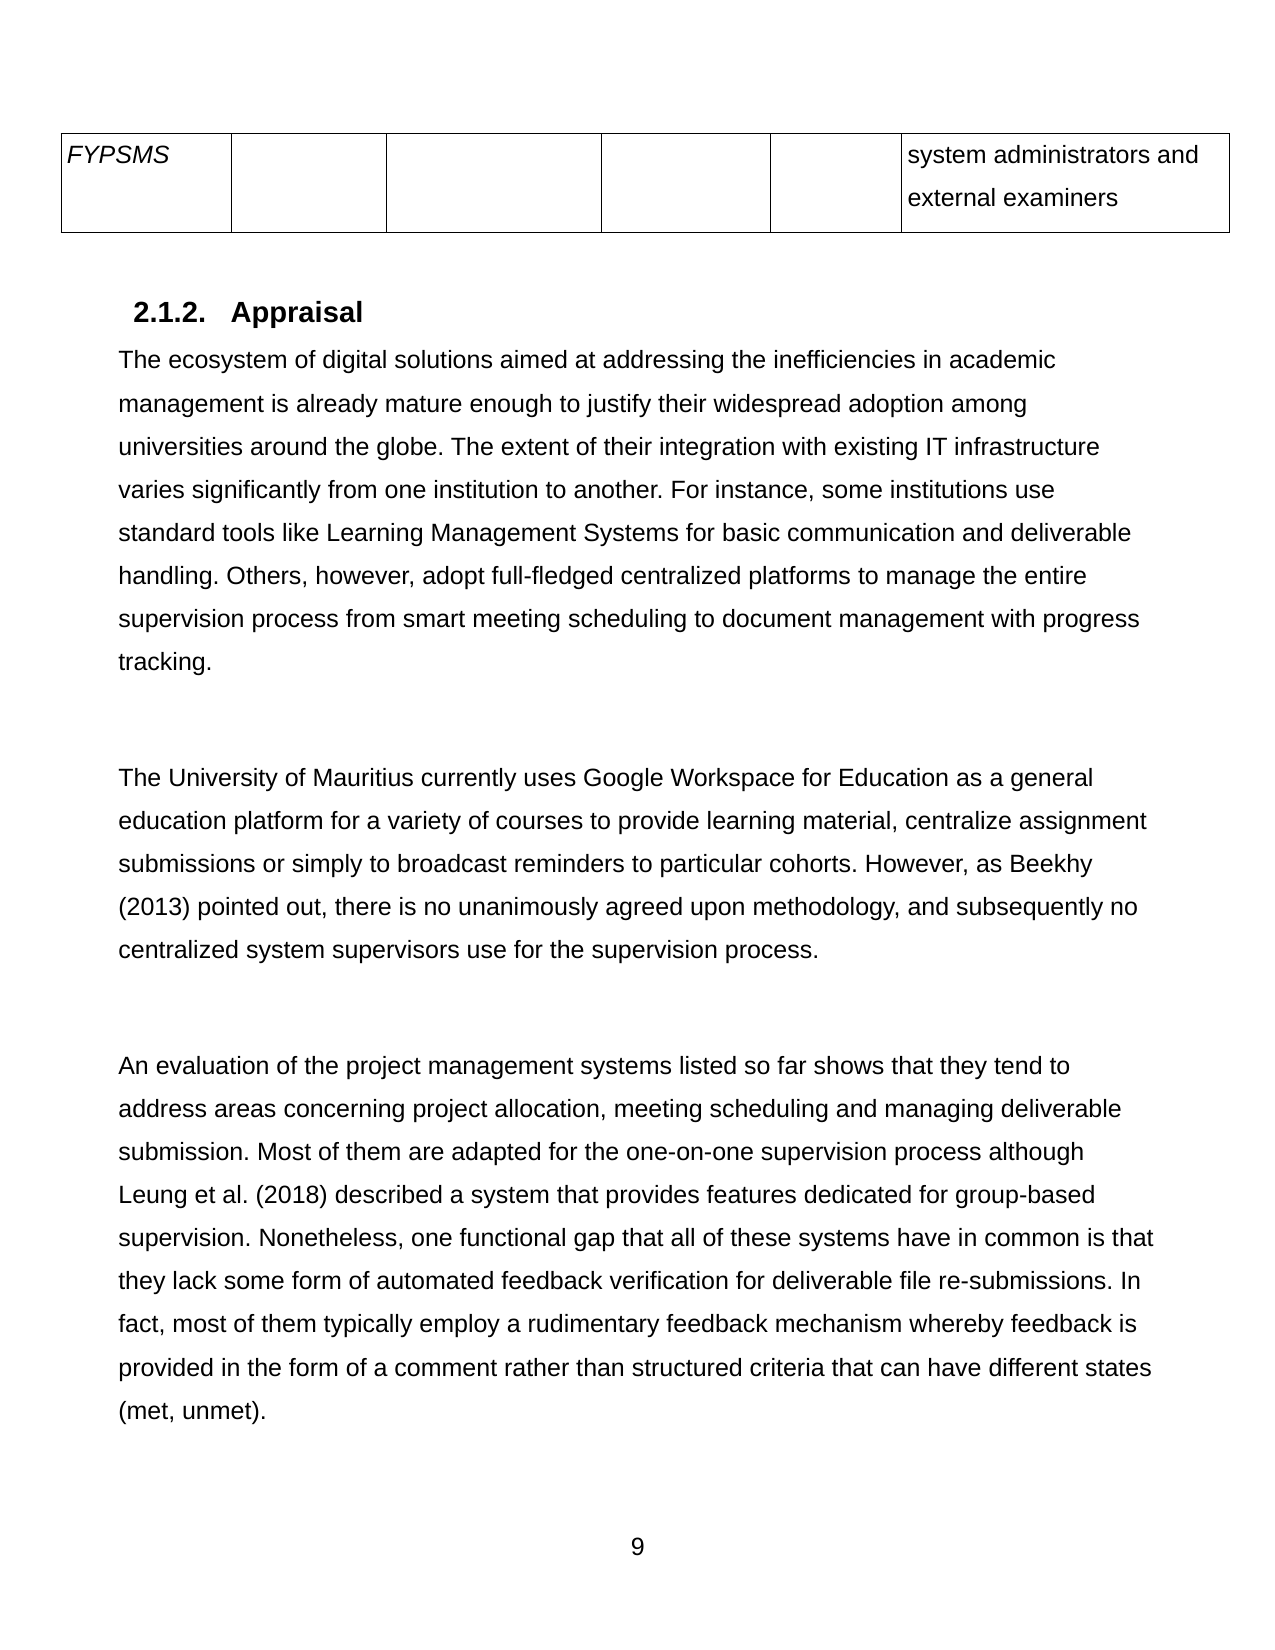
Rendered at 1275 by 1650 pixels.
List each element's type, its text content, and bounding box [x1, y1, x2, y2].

text An evaluation of the project management systems listed so far shows that they tend to address areas concerning project allocation, meeting scheduling and managing deliverable submission. Most of them are adapted for the one-on-one supervision process although Leung et al. (2018) described a system that provides features dedicated for group-based supervision. Nonetheless, one functional gap that all of these systems have in common is that they lack some form of automated feedback verification for deliverable file re-submissions. In fact, most of them typically employ a rudimentary feedback mechanism whereby feedback is provided in the form of a comment rather than structured criteria that can have different states (met, unmet). [118, 1051, 1157, 1424]
table_cell [387, 134, 601, 232]
text The University of Mauritius currently uses Google Workspace for Education as a general education platform for a variety of courses to provide learning material, centralize assignment submissions or simply to broadcast reminders to particular cohorts. However, as Beekhy (2013) pointed out, there is no unanimously agreed upon methodology, and subsequently no centralized system supervisors use for the supervision process. [118, 763, 1157, 964]
table_cell FYPSMS [62, 134, 231, 232]
text The ecosystem of digital solutions aimed at addressing the inefficiencies in academic management is already mature enough to justify their widespread adoption among universities around the globe. The extent of their integration with existing IT infrastructure varies significantly from one institution to another. For instance, some institutions use standard tools like Learning Management Systems for basic communication and deliverable handling. Others, however, adopt full-fledged centralized platforms to manage the entire supervision process from smart meeting scheduling to document management with progress tracking. [118, 345, 1157, 676]
table_cell [602, 134, 770, 232]
table_cell system administrators and external examiners [902, 134, 1229, 232]
subtitle Appraisal [118, 295, 1157, 329]
table_cell [771, 134, 901, 232]
table_cell [232, 134, 386, 232]
